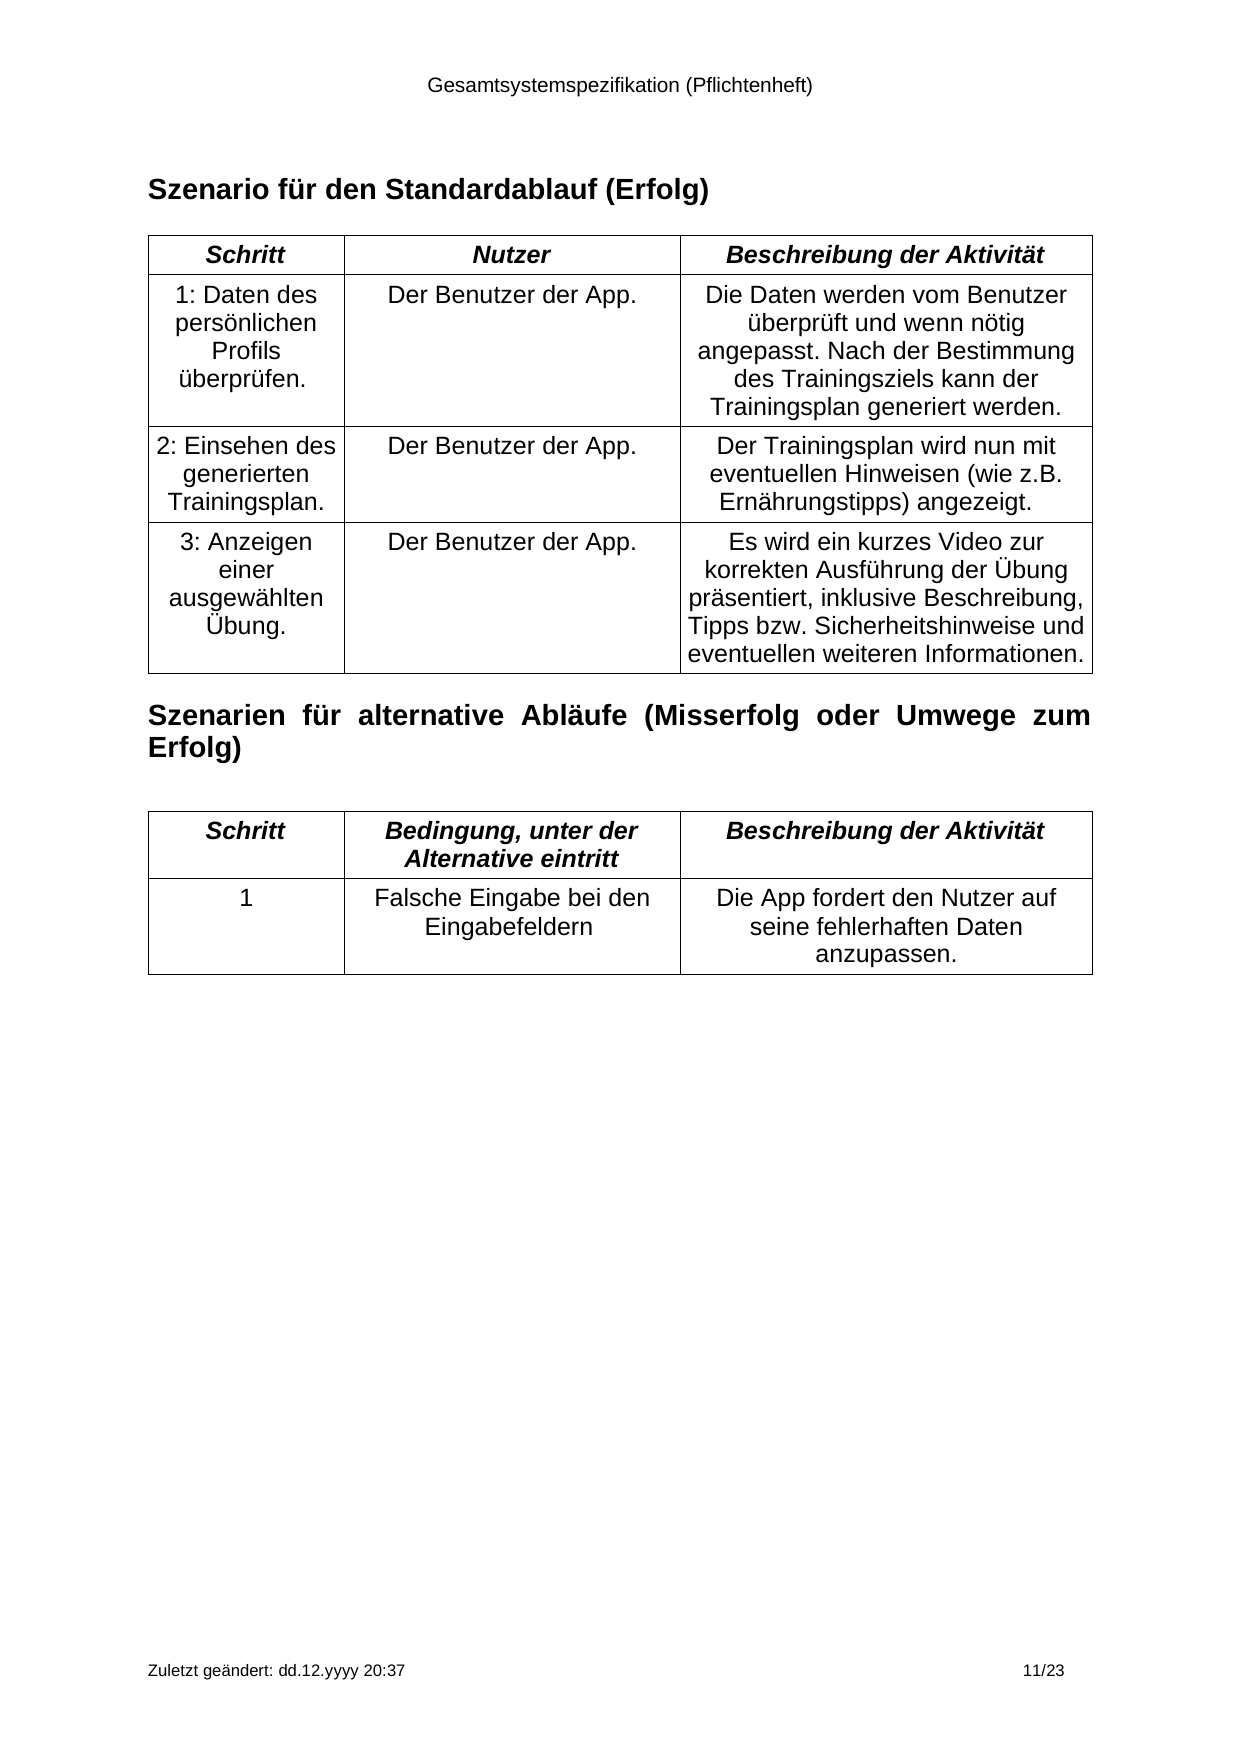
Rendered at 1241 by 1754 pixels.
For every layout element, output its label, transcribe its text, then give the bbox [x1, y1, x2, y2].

table_cell Der Benutzer der App. [345, 275, 680, 426]
table_cell Der Benutzer der App. [345, 427, 680, 522]
table_cell Es wird ein kurzes Video zur korrekten Ausführung der Übung präsentiert, inklusive Beschreibung, Tipps bzw. Sicherheitshinweise und eventuellen weiteren Informationen. [681, 523, 1092, 673]
table_header Beschreibung der Aktivität [681, 812, 1092, 878]
table_cell 1 [149, 879, 344, 974]
table_header Bedingung, unter der Alternative eintritt [345, 812, 680, 878]
table_header Schritt [149, 812, 344, 878]
table_cell Der Benutzer der App. [345, 523, 680, 673]
table_cell 2: Einsehen des generierten Trainingsplan. [149, 427, 344, 522]
table_cell Die App fordert den Nutzer auf seine fehlerhaften Daten anzupassen. [681, 879, 1092, 974]
table_header Beschreibung der Aktivität [681, 236, 1092, 274]
table_cell 3: Anzeigen einer ausgewählten Übung. [149, 523, 344, 673]
table_cell 1: Daten des persönlichen Profils überprüfen. [149, 275, 344, 426]
subtitle Szenario für den Standardablauf (Erfolg) [148, 173, 1092, 205]
table_header Schritt [149, 236, 344, 274]
table_header Nutzer [345, 236, 680, 274]
table_cell Die Daten werden vom Benutzer überprüft und wenn nötig angepasst. Nach der Bestimmung des Trainingsziels kann der Trainingsplan generiert werden. [681, 275, 1092, 426]
table_cell Der Trainingsplan wird nun mit eventuellen Hinweisen (wie z.B. Ernährungstipps) angezeigt. [681, 427, 1092, 522]
table_cell Falsche Eingabe bei den Eingabefeldern [345, 879, 680, 974]
subtitle Szenarien für alternative Abläufe (Misserfolg oder Umwege zum Erfolg) [148, 698, 1092, 764]
